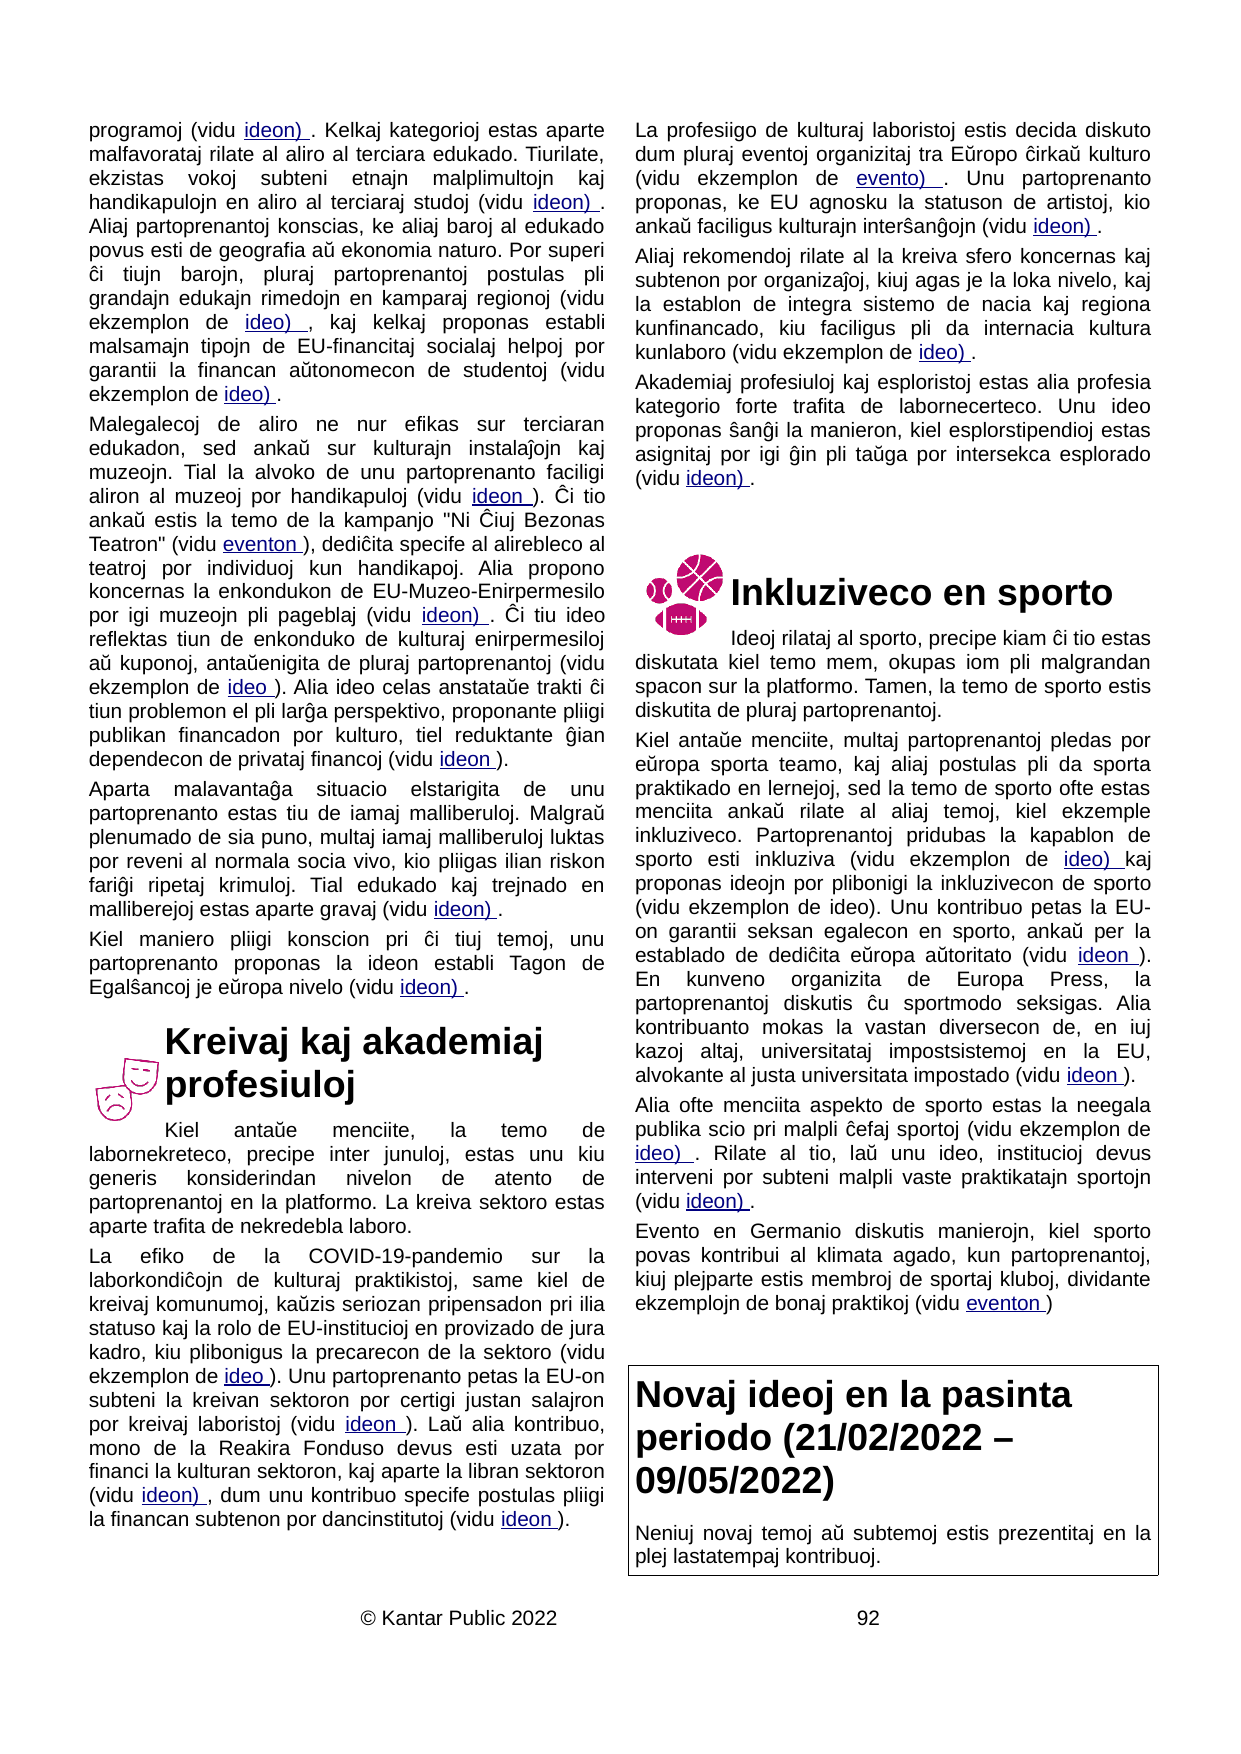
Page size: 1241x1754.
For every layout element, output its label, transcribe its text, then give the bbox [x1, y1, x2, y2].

subtitle Novaj ideoj en la pasinta periodo (21/02/2022 – 09/05/2022) [629, 1366, 1158, 1508]
text Malegalecoj de aliro ne nur efikas sur terciaran edukadon, sed ankaŭ sur kulturajn instalaĵojn kaj muzeojn. Tial la alvoko de unu partoprenanto faciligi aliron al muzeoj por handikapuloj (vidu ideon ). Ĉi tio ankaŭ estis la temo de la kampanjo "Ni Ĉiuj Bezonas Teatron" (vidu eventon ), dediĉita specife al alirebleco al teatroj por individuoj kun handikapoj. Alia propono koncernas la enkondukon de EU-Muzeo-Enirpermesilo por igi muzeojn pli pageblaj (vidu ideon) . Ĉi tiu ideo reflektas tiun de enkonduko de kulturaj enirpermesiloj aŭ kuponoj, antaŭenigita de pluraj partoprenantoj (vidu ekzemplon de ideo ). Alia ideo celas anstataŭe trakti ĉi tiun problemon el pli larĝa perspektivo, proponante pliigi publikan financadon por kulturo, tiel reduktante ĝian dependecon de privataj financoj (vidu ideon ). [88, 412, 605, 771]
picture [89, 1051, 165, 1127]
text programoj (vidu ideon) . Kelkaj kategorioj estas aparte malfavorataj rilate al aliro al terciara edukado. Tiurilate, ekzistas vokoj subteni etnajn malplimultojn kaj handikapulojn en aliro al terciaraj studoj (vidu ideon) . Aliaj partoprenantoj konscias, ke aliaj baroj al edukado povus esti de geografia aŭ ekonomia naturo. Por superi ĉi tiujn barojn, pluraj partoprenantoj postulas pli grandajn edukajn rimedojn en kamparaj regionoj (vidu ekzemplon de ideo) , kaj kelkaj proponas establi malsamajn tipojn de EU-financitaj socialaj helpoj por garantii la financan aŭtonomecon de studentoj (vidu ekzemplon de ideo) . [88, 118, 605, 406]
text Kiel antaŭe menciite, la temo de labornekreteco, precipe inter junuloj, estas unu kiu generis konsiderindan nivelon de atento de partoprenantoj en la platformo. La kreiva sektoro estas aparte trafita de nekredebla laboro. [88, 1118, 605, 1238]
text Neniuj novaj temoj aŭ subtemoj estis prezentitaj en la plej lastatempaj kontribuoj. [629, 1514, 1158, 1575]
text Aliaj rekomendoj rilate al la kreiva sfero koncernas kaj subtenon por organizaĵoj, kiuj agas je la loka nivelo, kaj la establon de integra sistemo de nacia kaj regiona kunfinancado, kiu faciligus pli da internacia kultura kunlaboro (vidu ekzemplon de ideo) . [635, 244, 1152, 364]
text Aparta malavantaĝa situacio elstarigita de unu partoprenanto estas tiu de iamaj malliberuloj. Malgraŭ plenumado de sia puno, multaj iamaj malliberuloj luktas por reveni al normala socia vivo, kio pliigas ilian riskon fariĝi ripetaj krimuloj. Tial edukado kaj trejnado en malliberejoj estas aparte gravaj (vidu ideon) . [88, 777, 605, 921]
text Kiel antaŭe menciite, multaj partoprenantoj pledas por eŭropa sporta teamo, kaj aliaj postulas pli da sporta praktikado en lernejoj, sed la temo de sporto ofte estas menciita ankaŭ rilate al aliaj temoj, kiel ekzemple inkluziveco. Partoprenantoj pridubas la kapablon de sporto esti inkluziva (vidu ekzemplon de ideo) kaj proponas ideojn por plibonigi la inkluzivecon de sporto (vidu ekzemplon de ideo). Unu kontribuo petas la EU-on garantii seksan egalecon en sporto, ankaŭ per la establado de dediĉita eŭropa aŭtoritato (vidu ideon ). En kunveno organizita de Europa Press, la partoprenantoj diskutis ĉu sportmodo seksigas. Alia kontribuanto mokas la vastan diversecon de, en iuj kazoj altaj, universitataj impostsistemoj en la EU, alvokante al justa universitata impostado (vidu ideon ). [635, 727, 1152, 1087]
text Akademiaj profesiuloj kaj esploristoj estas alia profesia kategorio forte trafita de labornecerteco. Unu ideo proponas ŝanĝi la manieron, kiel esplorstipendioj estas asignitaj por igi ĝin pli taŭga por intersekca esplorado (vidu ideon) . [635, 369, 1152, 489]
text Ideoj rilataj al sporto, precipe kiam ĉi tio estas diskutata kiel temo mem, okupas iom pli malgrandan spacon sur la platformo. Tamen, la temo de sporto estis diskutita de pluraj partoprenantoj. [635, 626, 1152, 721]
text Alia ofte menciita aspekto de sporto estas la neegala publika scio pri malpli ĉefaj sportoj (vidu ekzemplon de ideo) . Rilate al tio, laŭ unu ideo, institucioj devus interveni por subteni malpli vaste praktikatajn sportojn (vidu ideon) . [635, 1093, 1152, 1212]
text La efiko de la COVID-19-pandemio sur la laborkondiĉojn de kulturaj praktikistoj, same kiel de kreivaj komunumoj, kaŭzis seriozan pripensadon pri ilia statuso kaj la rolo de EU-institucioj en provizado de jura kadro, kiu plibonigus la precarecon de la sektoro (vidu ekzemplon de ideo ). Unu partoprenanto petas la EU-on subteni la kreivan sektoron por certigi justan salajron por kreivaj laboristoj (vidu ideon ). Laŭ alia kontribuo, mono de la Reakira Fonduso devus esti uzata por financi la kulturan sektoron, kaj aparte la libran sektoron (vidu ideon) , dum unu kontribuo specife postulas pliigi la financan subtenon por dancinstitutoj (vidu ideon ). [88, 1244, 605, 1531]
subtitle Inkluziveco en sporto [731, 570, 1152, 613]
subtitle Kreivaj kaj akademiaj profesiuloj [88, 1019, 605, 1051]
text Evento en Germanio diskutis manierojn, kiel sporto povas kontribui al klimata agado, kun partoprenantoj, kiuj plejparte estis membroj de sportaj kluboj, dividante ekzemplojn de bonaj praktikoj (vidu eventon ) [635, 1218, 1152, 1314]
text Kiel maniero pliigi konscion pri ĉi tiuj temoj, unu partoprenanto proponas la ideon establi Tagon de Egalŝancoj je eŭropa nivelo (vidu ideon) . [88, 927, 605, 998]
text La profesiigo de kulturaj laboristoj estis decida diskuto dum pluraj eventoj organizitaj tra Eŭropo ĉirkaŭ kulturo (vidu ekzemplon de evento) . Unu partoprenanto proponas, ke EU agnosku la statuson de artistoj, kio ankaŭ faciligus kulturajn interŝanĝojn (vidu ideon) . [635, 118, 1152, 238]
picture [638, 548, 731, 641]
